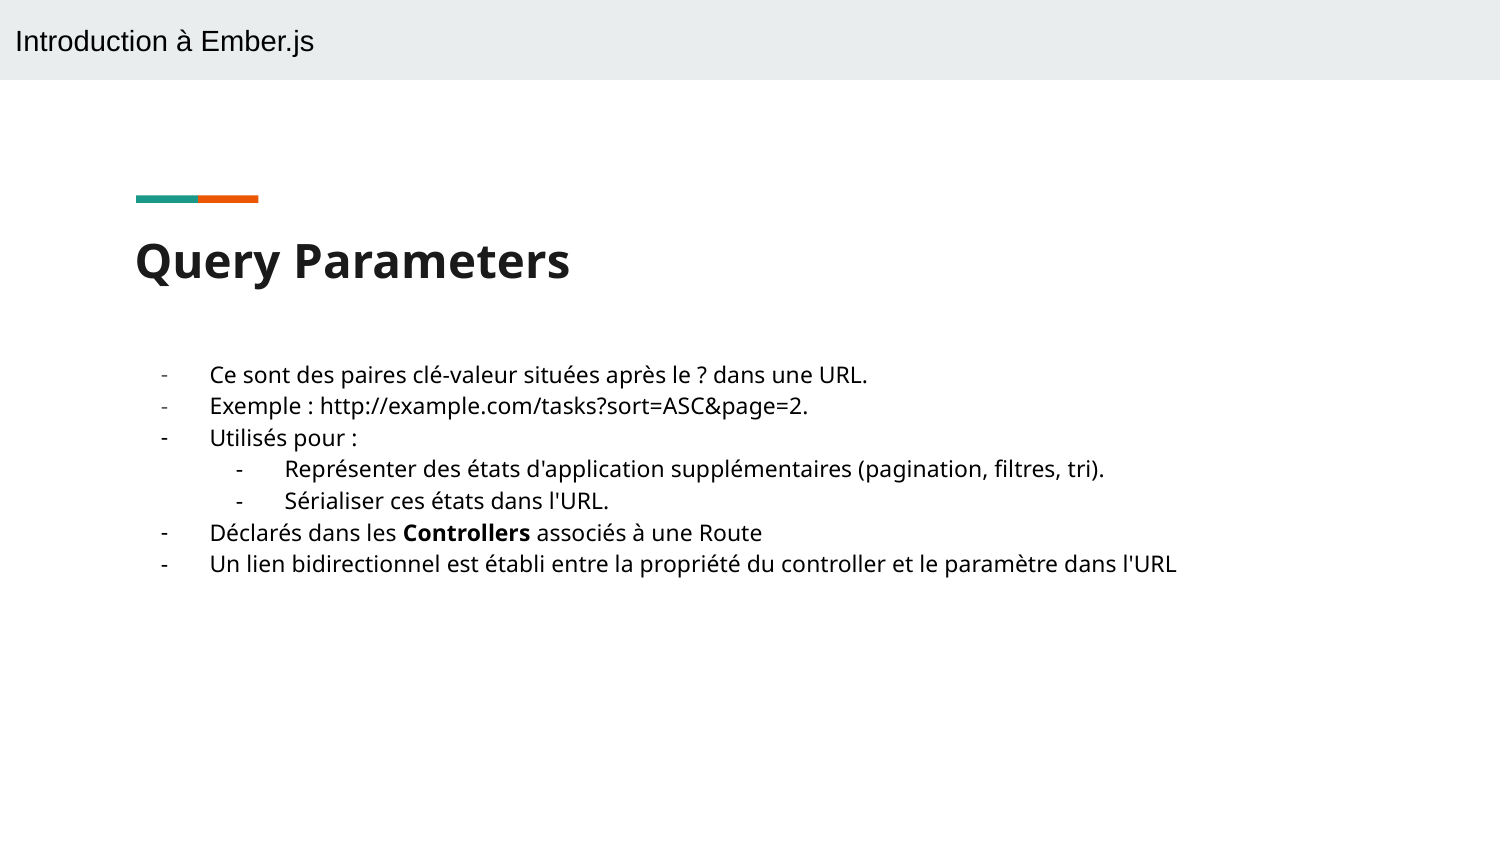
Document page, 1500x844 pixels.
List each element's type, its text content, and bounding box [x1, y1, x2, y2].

title Query Parameters [119, 216, 1381, 305]
list Ce sont des paires clé-valeur situées après le ? dans une URL. Exemple : http://example.com/tasks?sort=ASC&page=2. Utilisés pour : Représenter des états d'application supplémentaires (pagination, filtres, tri). Sérialiser ces états dans l'URL. Déclarés dans les Controllers associés à une Route Un lien bidirectionnel est établi entre la propriété du controller et le paramètre dans l'URL [119, 341, 1381, 712]
